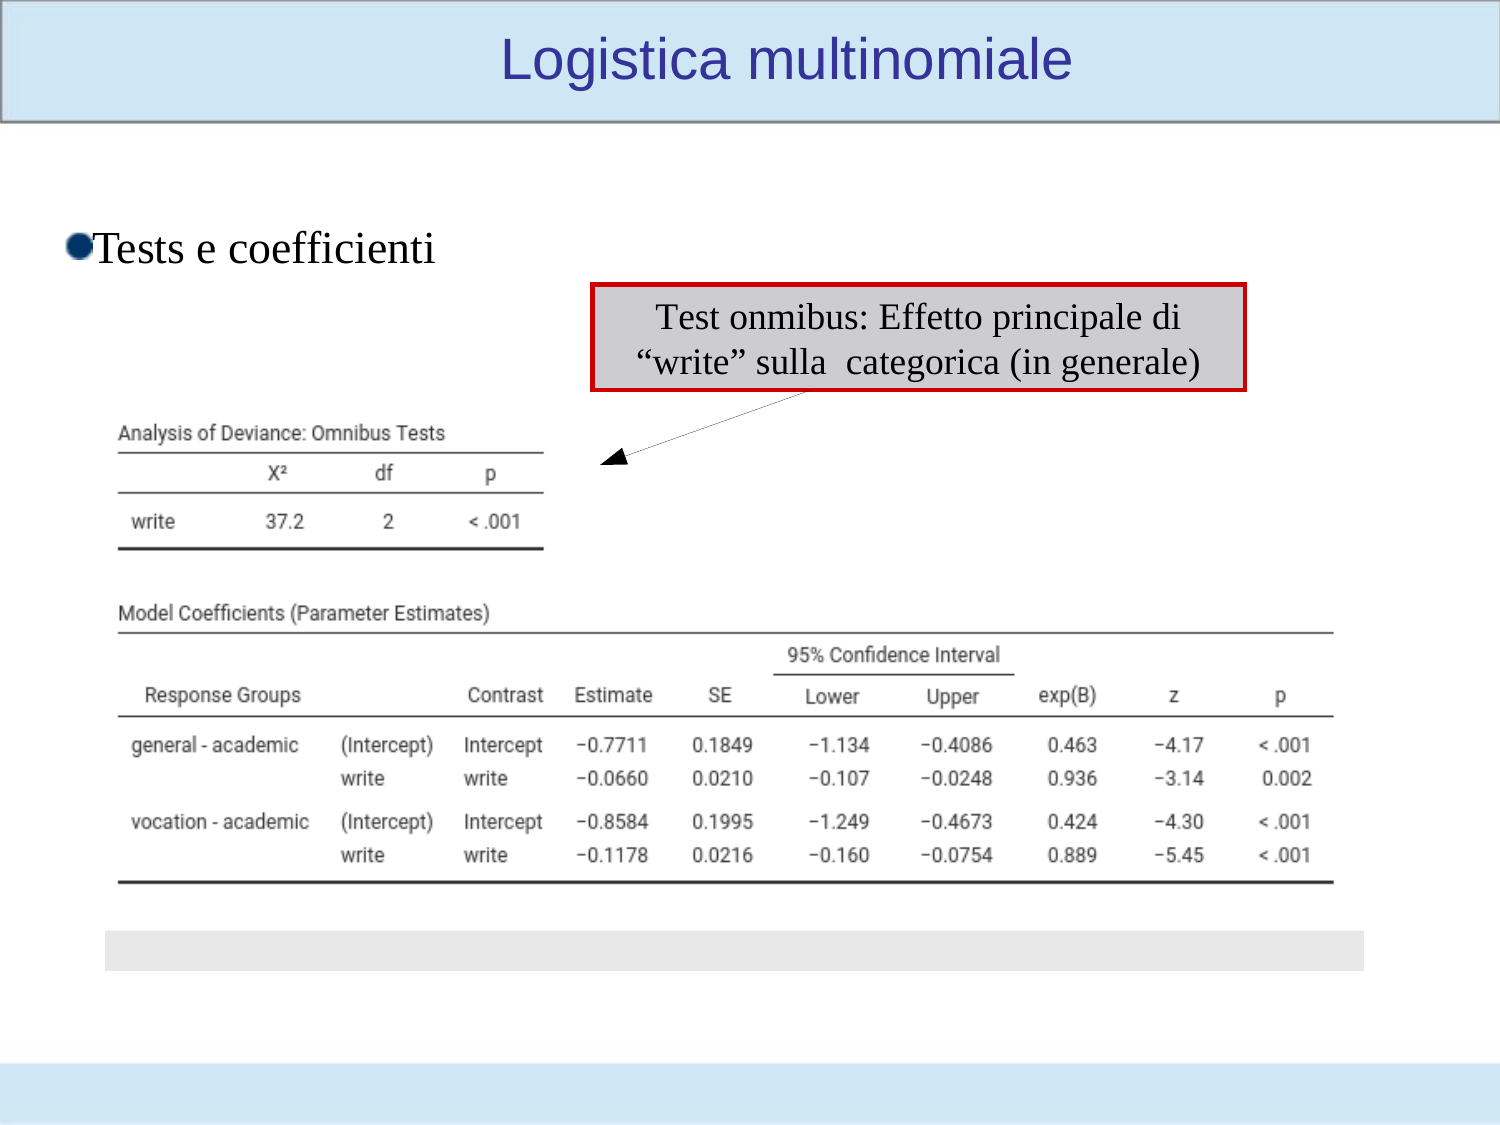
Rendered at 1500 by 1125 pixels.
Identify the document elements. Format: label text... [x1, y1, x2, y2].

picture [0, 0, 1500, 1125]
title Logistica multinomiale [113, 0, 1463, 158]
text_box Tests e coefficienti [47, 193, 1381, 280]
text_box Test onmibus: Effetto principale di “write” sulla categorica (in generale) [592, 284, 1245, 390]
